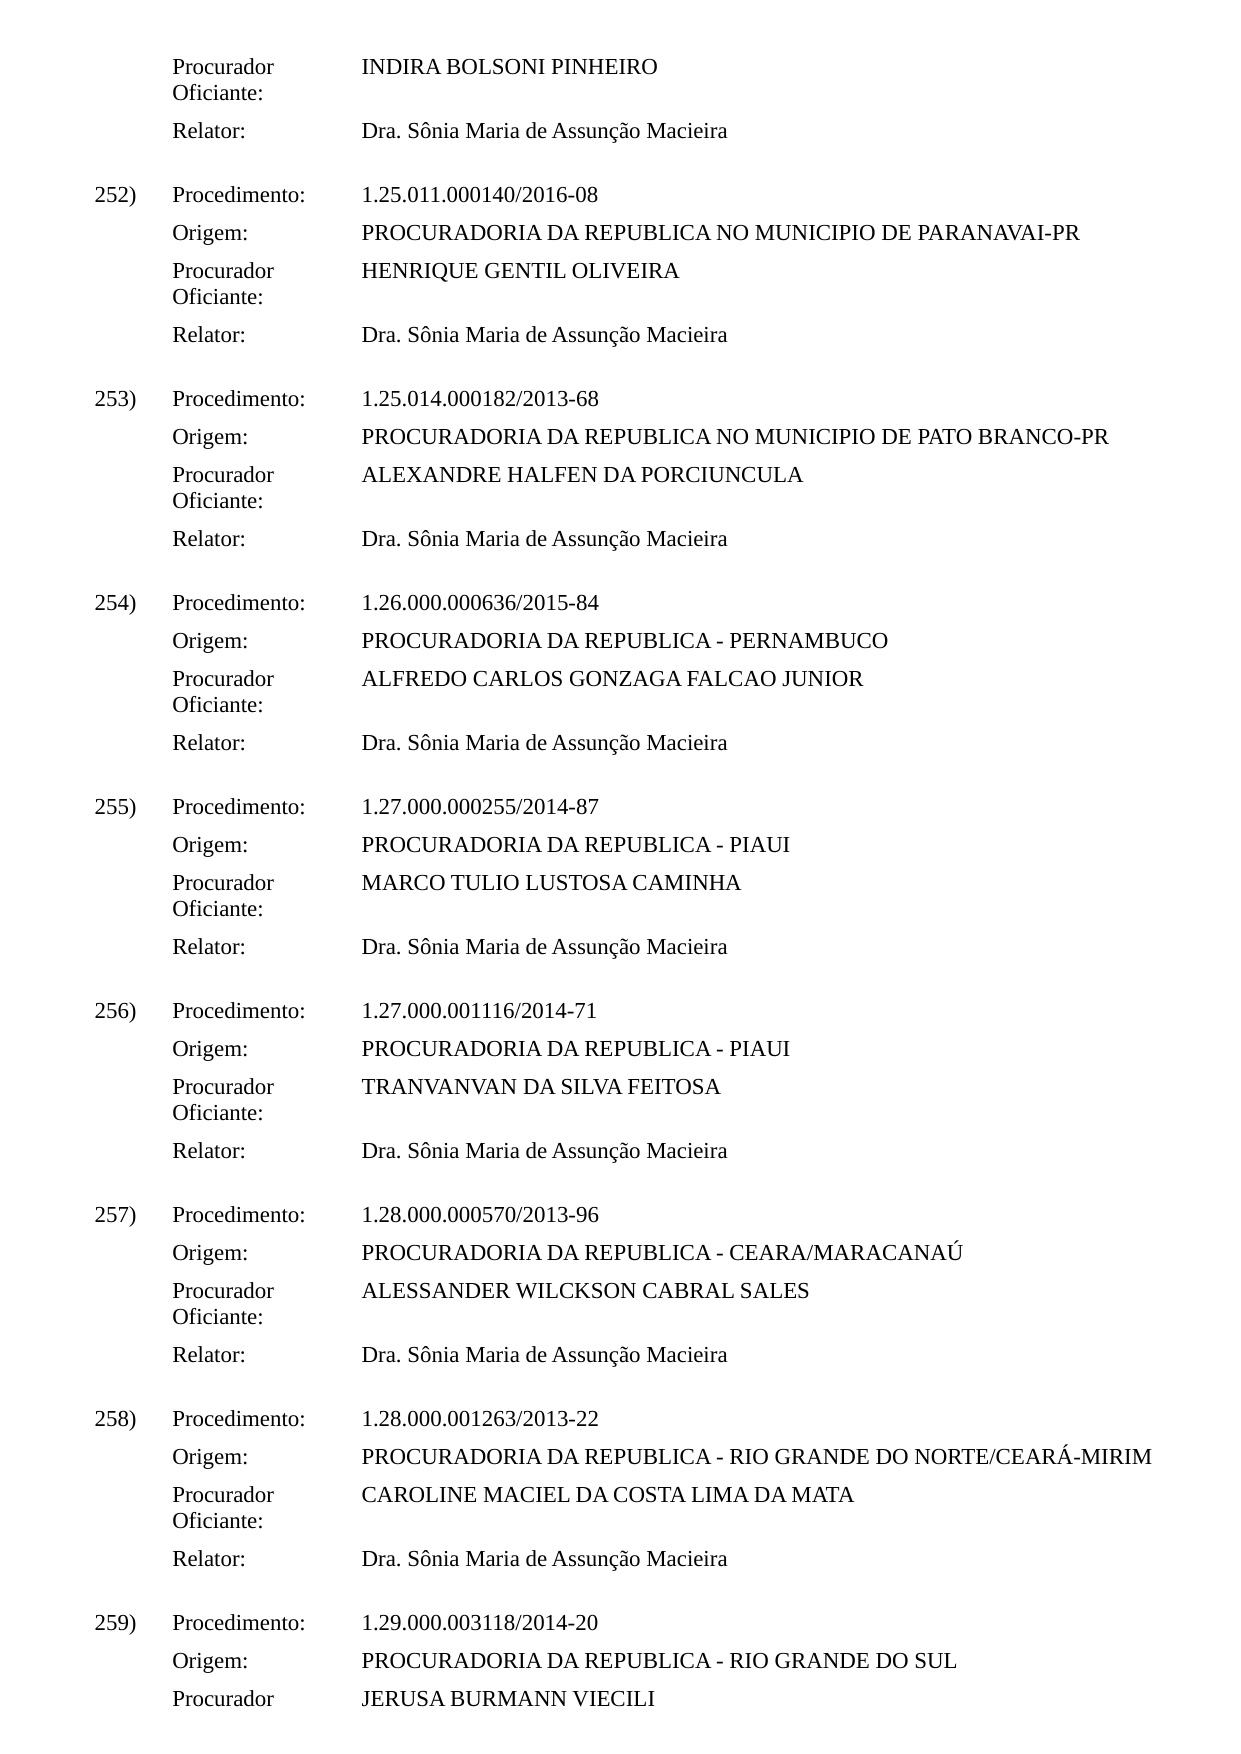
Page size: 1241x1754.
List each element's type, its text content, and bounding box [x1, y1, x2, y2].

table_cell Procurador Oficiante: [166, 251, 356, 315]
table_cell Dra. Sônia Maria de Assunção Macieira [356, 1335, 1193, 1373]
table_cell Relator: [166, 519, 356, 557]
table_header 254) [89, 584, 166, 621]
table_cell [89, 47, 166, 111]
table_header 1.27.000.000255/2014-87 [356, 788, 1193, 825]
table_cell [89, 1679, 166, 1717]
table_cell Procurador Oficiante: [166, 659, 356, 723]
table_header 1.28.000.001263/2013-22 [356, 1399, 1193, 1437]
table_cell [89, 825, 166, 863]
table_cell Dra. Sônia Maria de Assunção Macieira [356, 1131, 1193, 1169]
table_cell Procurador Oficiante: [166, 1067, 356, 1131]
table_cell Relator: [166, 1539, 356, 1577]
table_header Procedimento: [166, 991, 356, 1029]
table_cell [89, 251, 166, 315]
table_header 253) [89, 380, 166, 417]
table_cell INDIRA BOLSONI PINHEIRO [356, 47, 1193, 111]
table_cell JERUSA BURMANN VIECILI [356, 1679, 1193, 1717]
table_cell Procurador Oficiante: [166, 1271, 356, 1335]
table_cell [89, 315, 166, 353]
table_cell [89, 1067, 166, 1131]
table_header Procedimento: [166, 1195, 356, 1233]
table_cell PROCURADORIA DA REPUBLICA NO MUNICIPIO DE PARANAVAI-PR [356, 213, 1193, 251]
table_cell Procurador Oficiante: [166, 1475, 356, 1539]
table_cell Dra. Sônia Maria de Assunção Macieira [356, 927, 1193, 965]
table_cell Origem: [166, 1641, 356, 1679]
table_cell [89, 1233, 166, 1271]
table_cell [89, 519, 166, 557]
table_header Procedimento: [166, 788, 356, 825]
table_cell Relator: [166, 111, 356, 149]
table_cell CAROLINE MACIEL DA COSTA LIMA DA MATA [356, 1475, 1193, 1539]
table_header Procedimento: [166, 176, 356, 213]
table_header Procedimento: [166, 380, 356, 417]
table_cell Dra. Sônia Maria de Assunção Macieira [356, 111, 1193, 149]
table_cell Origem: [166, 1029, 356, 1067]
table_cell [89, 1641, 166, 1679]
table_header Procedimento: [166, 1603, 356, 1641]
table_cell Dra. Sônia Maria de Assunção Macieira [356, 519, 1193, 557]
table_cell Relator: [166, 1335, 356, 1373]
table_cell PROCURADORIA DA REPUBLICA - PERNAMBUCO [356, 621, 1193, 659]
table_cell Procurador [166, 1679, 356, 1717]
table_cell PROCURADORIA DA REPUBLICA - CEARA/MARACANAÚ [356, 1233, 1193, 1271]
table_cell Relator: [166, 723, 356, 761]
table_cell [89, 723, 166, 761]
table_cell Relator: [166, 315, 356, 353]
table_cell [89, 1437, 166, 1475]
table_cell [89, 111, 166, 149]
table_header 1.29.000.003118/2014-20 [356, 1603, 1193, 1641]
table_cell HENRIQUE GENTIL OLIVEIRA [356, 251, 1193, 315]
table_cell [89, 659, 166, 723]
table_cell Relator: [166, 927, 356, 965]
table_header 259) [89, 1603, 166, 1641]
table_cell Origem: [166, 1233, 356, 1271]
table_cell Origem: [166, 621, 356, 659]
table_cell Origem: [166, 825, 356, 863]
table_header 1.26.000.000636/2015-84 [356, 584, 1193, 621]
table_cell ALFREDO CARLOS GONZAGA FALCAO JUNIOR [356, 659, 1193, 723]
table_header 255) [89, 788, 166, 825]
table_cell Origem: [166, 1437, 356, 1475]
table_header 1.25.014.000182/2013-68 [356, 380, 1193, 417]
table_cell [89, 417, 166, 455]
table_cell Procurador Oficiante: [166, 455, 356, 519]
table_cell MARCO TULIO LUSTOSA CAMINHA [356, 863, 1193, 927]
table_cell [89, 621, 166, 659]
table_cell PROCURADORIA DA REPUBLICA - PIAUI [356, 825, 1193, 863]
table_cell [89, 1335, 166, 1373]
table_cell [89, 1475, 166, 1539]
table_cell [89, 455, 166, 519]
table_header 1.25.011.000140/2016-08 [356, 176, 1193, 213]
table_header 258) [89, 1399, 166, 1437]
table_cell ALESSANDER WILCKSON CABRAL SALES [356, 1271, 1193, 1335]
table_header 252) [89, 176, 166, 213]
table_cell [89, 863, 166, 927]
table_cell Origem: [166, 417, 356, 455]
table_cell PROCURADORIA DA REPUBLICA - PIAUI [356, 1029, 1193, 1067]
table_cell TRANVANVAN DA SILVA FEITOSA [356, 1067, 1193, 1131]
table_cell PROCURADORIA DA REPUBLICA NO MUNICIPIO DE PATO BRANCO-PR [356, 417, 1193, 455]
table_header 257) [89, 1195, 166, 1233]
table_cell Procurador Oficiante: [166, 863, 356, 927]
table_header 1.27.000.001116/2014-71 [356, 991, 1193, 1029]
table_header Procedimento: [166, 1399, 356, 1437]
table_cell Relator: [166, 1131, 356, 1169]
table_cell PROCURADORIA DA REPUBLICA - RIO GRANDE DO NORTE/CEARÁ-MIRIM [356, 1437, 1193, 1475]
table_cell [89, 1131, 166, 1169]
table_cell Procurador Oficiante: [166, 47, 356, 111]
table_cell [89, 1271, 166, 1335]
table_cell [89, 1029, 166, 1067]
table_cell PROCURADORIA DA REPUBLICA - RIO GRANDE DO SUL [356, 1641, 1193, 1679]
table_header 1.28.000.000570/2013-96 [356, 1195, 1193, 1233]
table_cell [89, 927, 166, 965]
table_header Procedimento: [166, 584, 356, 621]
table_cell ALEXANDRE HALFEN DA PORCIUNCULA [356, 455, 1193, 519]
table_cell [89, 1539, 166, 1577]
table_cell Origem: [166, 213, 356, 251]
table_cell Dra. Sônia Maria de Assunção Macieira [356, 1539, 1193, 1577]
table_header 256) [89, 991, 166, 1029]
table_cell [89, 213, 166, 251]
table_cell Dra. Sônia Maria de Assunção Macieira [356, 723, 1193, 761]
table_cell Dra. Sônia Maria de Assunção Macieira [356, 315, 1193, 353]
